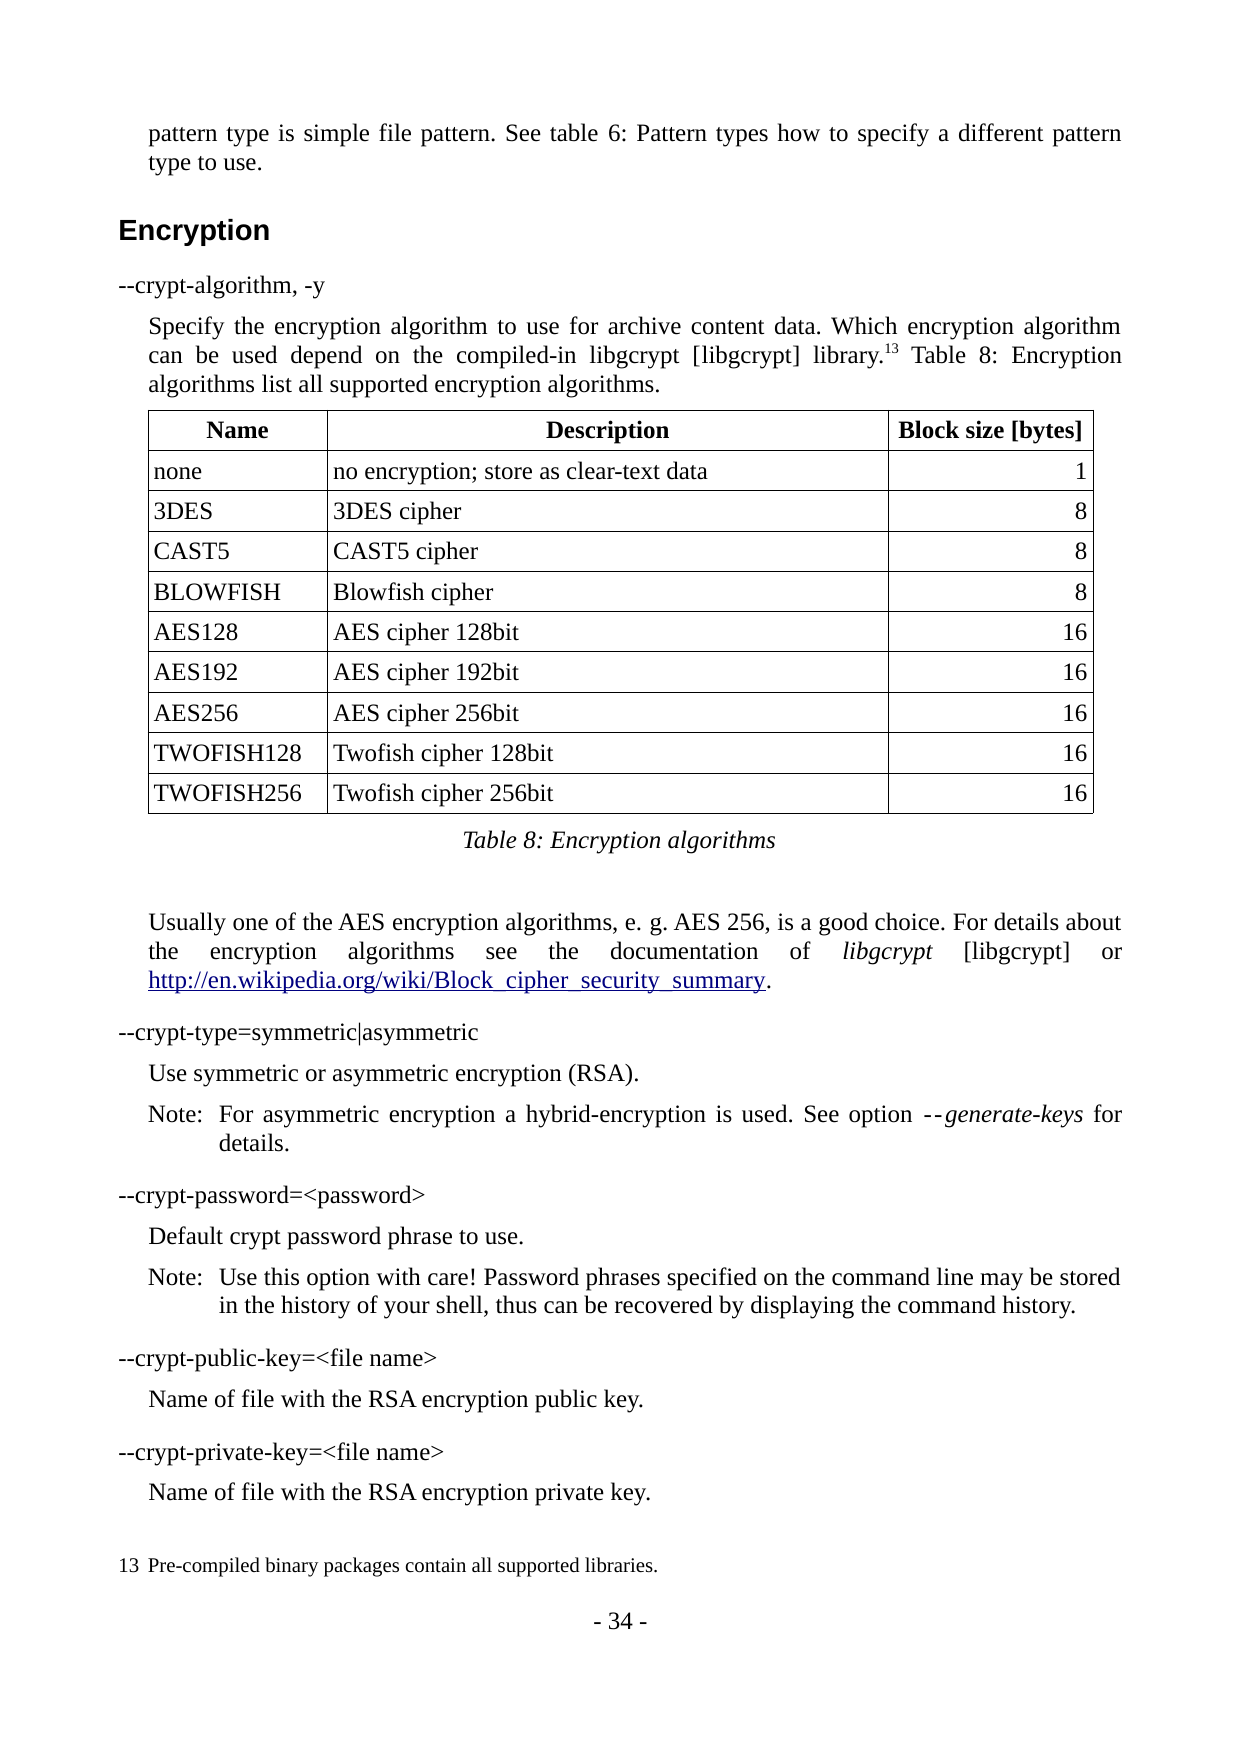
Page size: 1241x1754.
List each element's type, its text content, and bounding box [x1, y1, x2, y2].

table_cell 8 [889, 572, 1093, 611]
table_cell 3DES [149, 491, 327, 531]
title --crypt-private-key=<file name> [118, 1437, 1122, 1466]
table_cell AES cipher 256bit [328, 693, 888, 732]
table_cell 8 [889, 491, 1093, 531]
text pattern type is simple file pattern. See table 6: Pattern types how to specify a different pattern type to use. [148, 118, 1122, 176]
table_cell CAST5 [149, 532, 327, 571]
table_cell 16 [889, 652, 1093, 692]
title --crypt-password=<password> [118, 1180, 1122, 1209]
table_cell CAST5 cipher [328, 532, 888, 571]
text Specify the encryption algorithm to use for archive content data. Which encryption algorithm can be used depend on the compiled-in libgcrypt [libgcrypt] library. Table 8: Encryption algorithms list all supported encryption algorithms. [148, 311, 1122, 398]
table_cell Twofish cipher 128bit [328, 733, 888, 772]
table_cell Blowfish cipher [328, 572, 888, 611]
table_cell 16 [889, 693, 1093, 732]
table_cell 3DES cipher [328, 491, 888, 531]
text Usually one of the AES encryption algorithms, e. g. AES 256, is a good choice. For details about the encryption algorithms see the documentation of libgcrypt [libgcrypt] or http://en.wikipedia.org/wiki/Block_cipher_security_summary. [148, 907, 1122, 993]
table_cell TWOFISH256 [149, 774, 327, 813]
table_header Block size [bytes] [889, 411, 1093, 450]
text Name of file with the RSA encryption private key. [148, 1477, 1122, 1506]
text Name of file with the RSA encryption public key. [148, 1384, 1122, 1413]
table_cell 8 [889, 532, 1093, 571]
text Default crypt password phrase to use. [148, 1221, 1122, 1250]
table_cell AES cipher 128bit [328, 612, 888, 651]
table_cell 16 [889, 774, 1093, 813]
title --crypt-algorithm, -y [118, 271, 1122, 299]
text Table 8: Encryption algorithms [118, 825, 1122, 854]
table_cell AES128 [149, 612, 327, 651]
title --crypt-type=symmetric|asymmetric [118, 1017, 1122, 1046]
table_cell 1 [889, 451, 1093, 490]
table_cell TWOFISH128 [149, 733, 327, 772]
table_cell AES256 [149, 693, 327, 732]
table_cell BLOWFISH [149, 572, 327, 611]
subtitle Encryption [118, 213, 1122, 246]
table_cell Twofish cipher 256bit [328, 774, 888, 813]
text Note: For asymmetric encryption a hybrid-encryption is used. See option ‑‑generate-keys for details. [148, 1099, 1122, 1156]
table_cell 16 [889, 733, 1093, 772]
table_cell none [149, 451, 327, 490]
table_cell 16 [889, 612, 1093, 651]
title --crypt-public-key=<file name> [118, 1343, 1122, 1372]
table_header Name [149, 411, 327, 450]
text Note: Use this option with care! Password phrases specified on the command line may be stored in the history of your shell, thus can be recovered by displaying the command history. [148, 1262, 1122, 1319]
table_header Description [328, 411, 888, 450]
table_cell AES cipher 192bit [328, 652, 888, 692]
text Use symmetric or asymmetric encryption (RSA). [148, 1058, 1122, 1087]
table_cell no encryption; store as clear-text data [328, 451, 888, 490]
text Pre-compiled binary packages contain all supported libraries. [118, 1553, 1122, 1577]
table_cell AES192 [149, 652, 327, 692]
